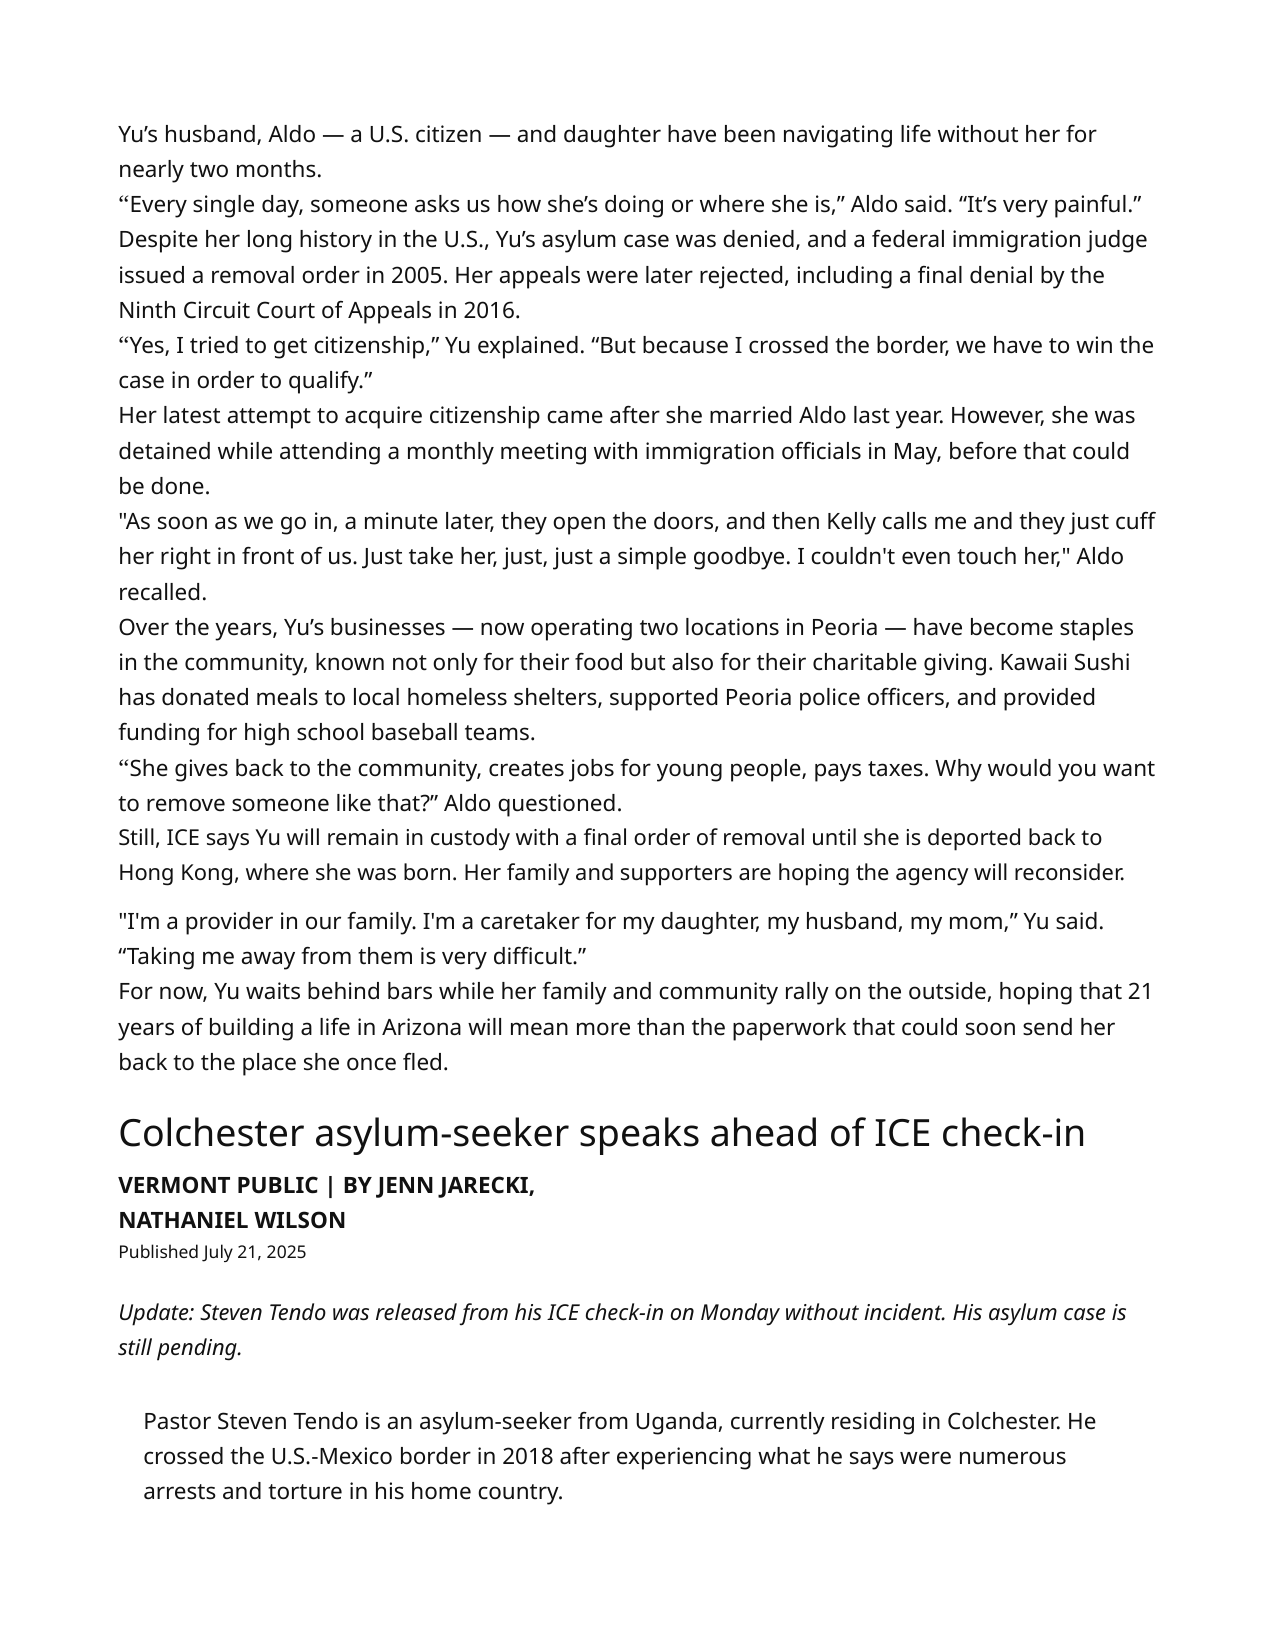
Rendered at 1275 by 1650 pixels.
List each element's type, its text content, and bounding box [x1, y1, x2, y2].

text “Every single day, someone asks us how she’s doing or where she is,” Aldo said. “It’s very painful.” [118, 188, 1157, 219]
text “Yes, I tried to get citizenship,” Yu explained. “But because I crossed the border, we have to win the case in order to qualify.” [118, 329, 1157, 395]
subtitle Colchester asylum-seeker speaks ahead of ICE check-in [118, 1106, 1157, 1157]
text "As soon as we go in, a minute later, they open the doors, and then Kelly calls me and they just cuff her right in front of us. Just take her, just, just a simple goodbye. I couldn't even touch her," Aldo recalled. [118, 505, 1157, 606]
text Her latest attempt to acquire citizenship came after she married Aldo last year. However, she was detained while attending a monthly meeting with immigration officials in May, before that could be done. [118, 400, 1157, 501]
text "I'm a provider in our family. I'm a caretaker for my daughter, my husband, my mom,” Yu said. “Taking me away from them is very difficult.” [118, 905, 1157, 971]
text For now, Yu waits behind bars while her family and community rally on the outside, hoping that 21 years of building a life in Arizona will mean more than the paperwork that could soon send her back to the place she once fled. [118, 976, 1157, 1077]
text “She gives back to the community, creates jobs for young people, pays taxes. Why would you want to remove someone like that?” Aldo questioned. [118, 752, 1157, 818]
text Over the years, Yu’s businesses — now operating two locations in Peoria — have become staples in the community, known not only for their food but also for their charitable giving. Kawaii Sushi has donated meals to local homeless shelters, supported Peoria police officers, and provided funding for high school baseball teams. [118, 611, 1157, 747]
text Yu’s husband, Aldo — a U.S. citizen — and daughter have been navigating life without her for nearly two months. [118, 118, 1157, 184]
text Still, ICE says Yu will remain in custody with a final order of removal until she is deported back to Hong Kong, where she was born. Her family and supporters are hoping the agency will reconsider. [118, 822, 1157, 886]
text Update: Steven Tendo was released from his ICE check-in on Monday without incident. His asylum case is still pending. [118, 1297, 1157, 1361]
text Published July 21, 2025 [118, 1240, 1157, 1264]
text Nathaniel Wilson [118, 1204, 1157, 1235]
text Despite her long history in the U.S., Yu’s asylum case was denied, and a federal immigration judge issued a removal order in 2005. Her appeals were later rejected, including a final denial by the Ninth Circuit Court of Appeals in 2016. [118, 224, 1157, 325]
text Vermont Public | By Jenn Jarecki, [118, 1170, 1144, 1200]
text Pastor Steven Tendo is an asylum-seeker from Uganda, currently residing in Colchester. He crossed the U.S.-Mexico border in 2018 after experiencing what he says were numerous arrests and torture in his home country. [143, 1405, 1132, 1506]
